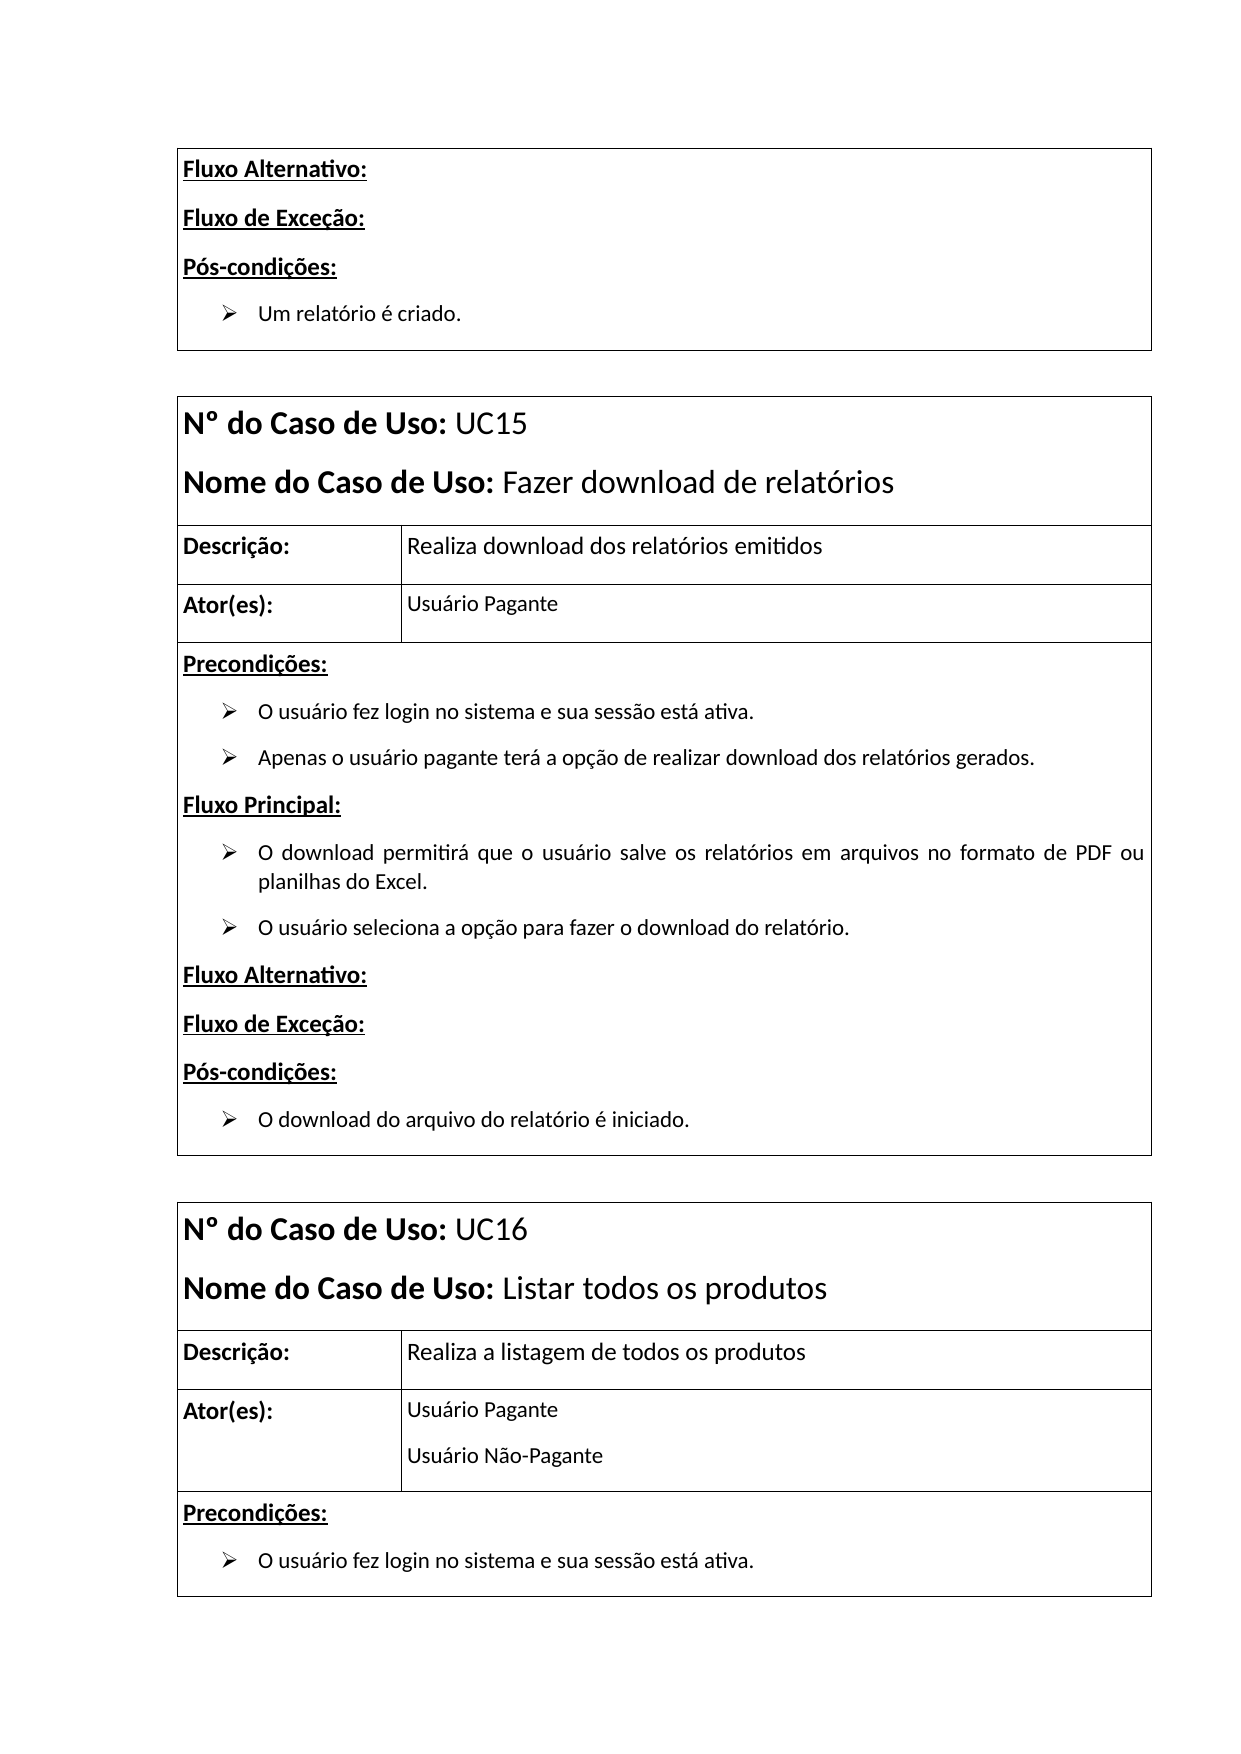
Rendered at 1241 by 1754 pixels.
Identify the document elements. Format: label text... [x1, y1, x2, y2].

table_cell Ator(es): [178, 585, 401, 642]
table_header Nº do Caso de Uso: UC15 Nome do Caso de Uso: Fazer download de relatórios [178, 397, 1151, 524]
table_cell Descrição: [178, 1331, 401, 1389]
table_cell Ator(es): [178, 1390, 401, 1491]
table_cell Precondições: O usuário fez login no sistema e sua sessão está ativa. [178, 1492, 1151, 1596]
table_cell Precondições: O usuário fez login no sistema e sua sessão está ativa. Apenas o usuário pagante terá a opção de realizar download dos relatórios gerados. Fluxo Principal: O download permitirá que o usuário salve os relatórios em arquivos no formato de PDF ou planilhas do Excel. O usuário seleciona a opção para fazer o download do relatório. Fluxo Alternativo: Fluxo de Exceção: Pós-condições: O download do arquivo do relatório é iniciado. [178, 643, 1151, 1155]
table_cell Realiza download dos relatórios emitidos [402, 526, 1151, 583]
table_cell Fluxo Alternativo: Fluxo de Exceção: Pós-condições: Um relatório é criado. [178, 149, 1151, 350]
table_header Nº do Caso de Uso: UC16 Nome do Caso de Uso: Listar todos os produtos [178, 1203, 1151, 1330]
table_cell Descrição: [178, 526, 401, 583]
table_cell Usuário Pagante [402, 585, 1151, 642]
table_cell Usuário Pagante Usuário Não-Pagante [402, 1390, 1151, 1491]
table_cell Realiza a listagem de todos os produtos [402, 1331, 1151, 1389]
